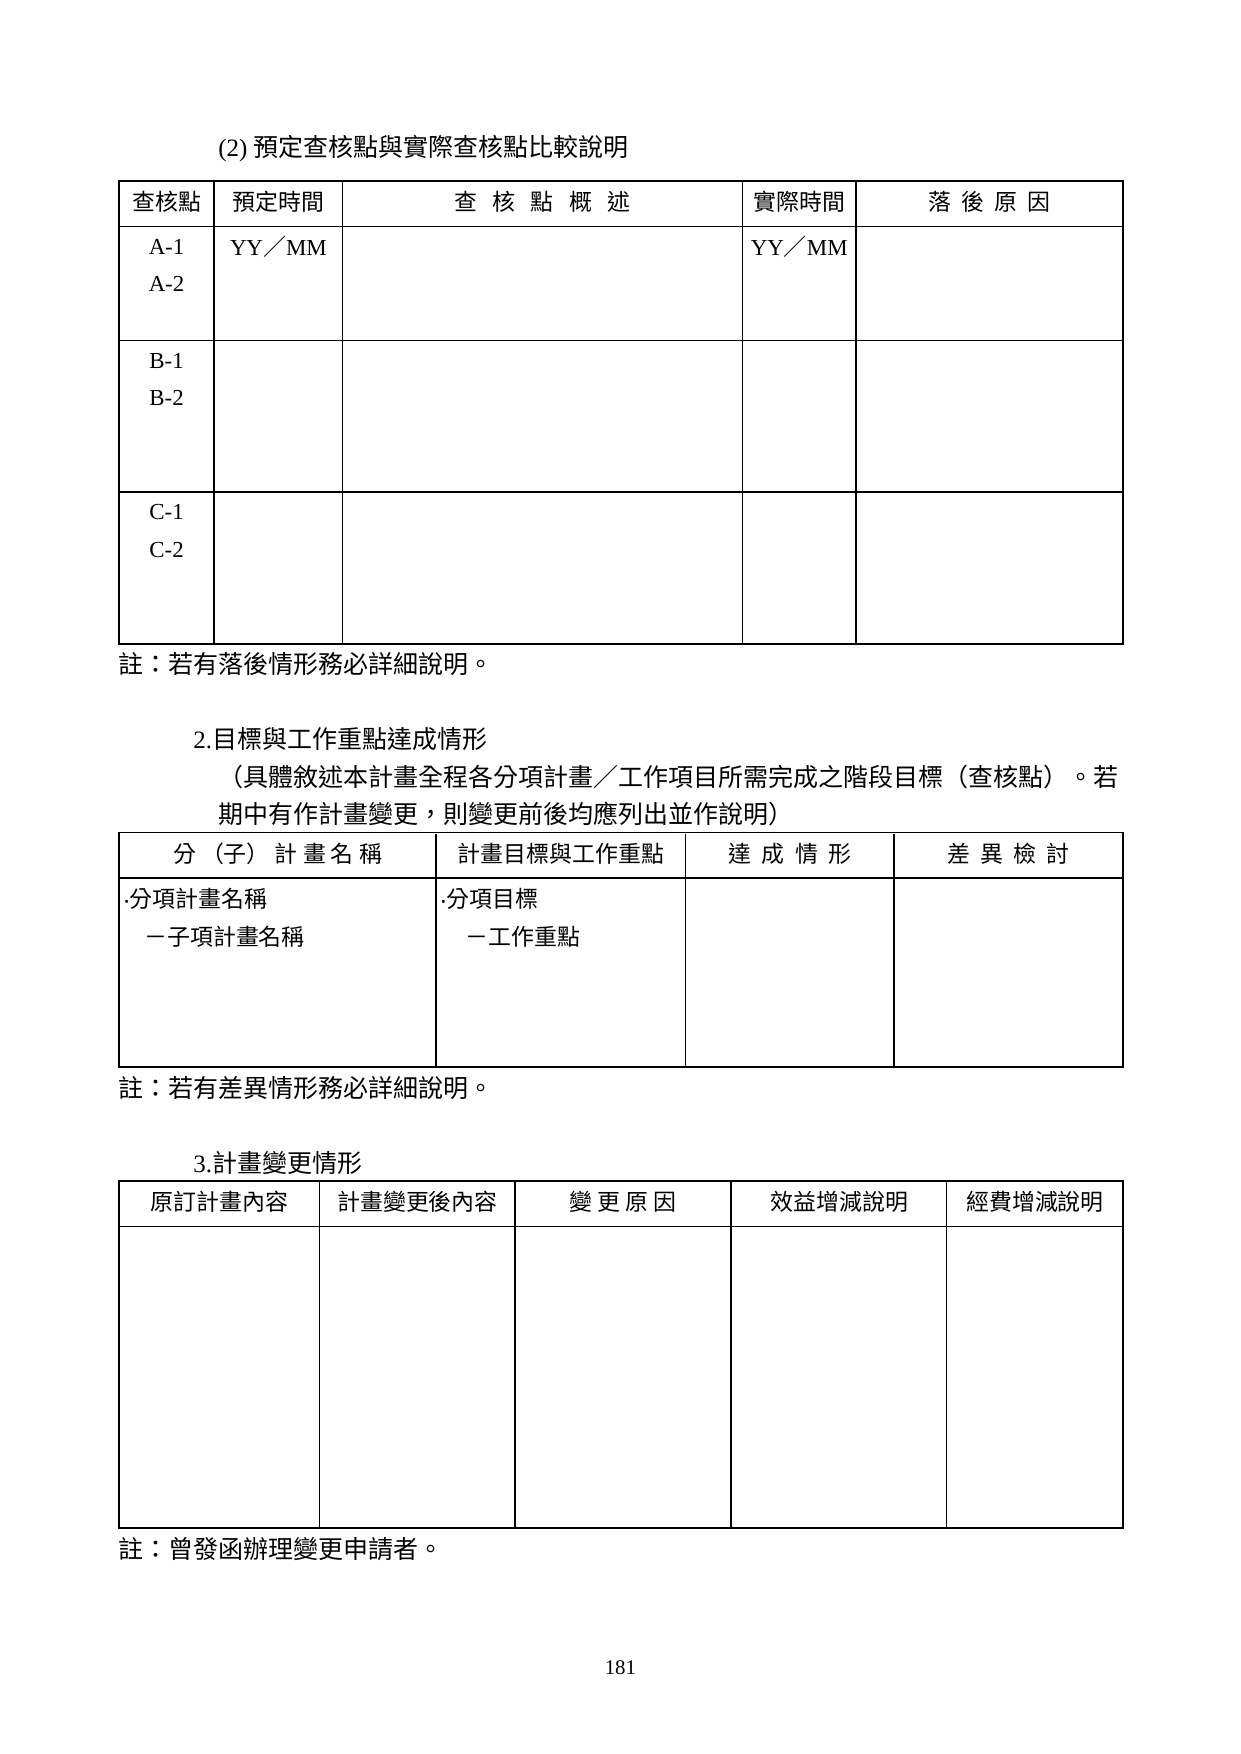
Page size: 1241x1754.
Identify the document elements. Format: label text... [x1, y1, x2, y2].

table_cell [320, 1490, 514, 1527]
table_cell [120, 991, 435, 1029]
table_cell [343, 454, 742, 491]
table_cell [120, 1227, 319, 1265]
table_cell B-1 [120, 341, 213, 379]
table_header 達 成 情 形 [686, 833, 894, 877]
table_cell [686, 991, 893, 1029]
table_cell [516, 1452, 730, 1490]
table_cell [120, 1377, 319, 1415]
table_cell [732, 1415, 946, 1452]
table_cell A-2 [120, 265, 213, 302]
table_cell [120, 454, 213, 491]
table_cell [686, 879, 893, 954]
table_cell [895, 879, 1122, 954]
table_cell [743, 530, 855, 568]
table_cell [343, 265, 742, 302]
table_cell [215, 530, 342, 568]
table_cell [215, 265, 342, 302]
table_cell [743, 493, 855, 530]
table_cell [743, 605, 855, 643]
table_cell [215, 568, 342, 605]
table_cell [437, 954, 685, 991]
table_cell [215, 302, 342, 340]
table_cell [732, 1227, 946, 1265]
table_cell [120, 1340, 319, 1377]
table_cell [516, 1490, 730, 1527]
table_cell [743, 568, 855, 605]
table_cell [743, 341, 855, 379]
table_cell [120, 1265, 319, 1302]
table_cell [120, 954, 435, 991]
table_cell [343, 341, 742, 379]
table_cell [120, 1029, 435, 1066]
table_cell [743, 302, 855, 340]
table_cell [947, 1265, 1122, 1302]
text 註：若有差異情形務必詳細說明。 [118, 1068, 1122, 1105]
table_cell [947, 1340, 1122, 1377]
table_cell [343, 605, 742, 643]
table_header 計畫目標與工作重點 [437, 833, 685, 877]
table_cell [516, 1415, 730, 1452]
table_cell [320, 1227, 514, 1265]
table_header 分 （子） 計 畫 名 稱 [120, 833, 436, 877]
table_cell [215, 416, 342, 454]
table_header 效益增減說明 [732, 1182, 946, 1226]
table_cell [343, 493, 742, 530]
table_cell [215, 454, 342, 491]
table_cell [743, 454, 855, 491]
table_header 計畫變更後內容 [320, 1182, 514, 1226]
text 3.計畫變更情形 [193, 1143, 1122, 1180]
table_cell [516, 1302, 730, 1340]
table_cell [320, 1415, 514, 1452]
table_cell [947, 1377, 1122, 1415]
table_header 預定時間 [215, 182, 342, 226]
table_cell C-2 [120, 530, 213, 568]
table_cell [215, 379, 342, 416]
table_cell [732, 1340, 946, 1377]
table_header 原訂計畫內容 [120, 1182, 319, 1226]
table_cell [120, 568, 213, 605]
table_header 查 核 點 概 述 [343, 182, 742, 226]
table_cell [516, 1340, 730, 1377]
table_cell [516, 1265, 730, 1302]
table_cell [732, 1265, 946, 1302]
table_cell [857, 227, 1122, 265]
table_cell [743, 265, 855, 302]
table_cell [343, 530, 742, 568]
table_cell [120, 605, 213, 643]
table_cell [857, 265, 1122, 302]
table_header 實際時間 [743, 182, 855, 226]
table_cell [947, 1452, 1122, 1490]
table_cell [857, 493, 1122, 530]
table_cell [895, 954, 1122, 991]
table_cell [320, 1265, 514, 1302]
table_header 變 更 原 因 [516, 1182, 730, 1226]
table_header 落 後 原 因 [857, 182, 1122, 226]
table_header 差 異 檢 討 [895, 833, 1122, 877]
table_cell [686, 954, 893, 991]
table_cell [437, 991, 685, 1029]
table_cell [343, 416, 742, 454]
text 註：曾發函辦理變更申請者。 [118, 1529, 1122, 1566]
table_cell YY／MM [743, 227, 855, 265]
table_cell [857, 568, 1122, 605]
table_cell [857, 341, 1122, 379]
table_cell [947, 1227, 1122, 1265]
table_cell ‧分項目標 －工作重點 [437, 879, 685, 954]
table_cell [215, 341, 342, 379]
table_header 經費增減說明 [947, 1182, 1122, 1226]
table_cell [857, 416, 1122, 454]
table_cell [120, 1415, 319, 1452]
table_cell [516, 1377, 730, 1415]
table_cell B-2 [120, 379, 213, 416]
table_cell [343, 379, 742, 416]
table_cell [857, 605, 1122, 643]
table_cell [743, 416, 855, 454]
table_cell [743, 379, 855, 416]
table_cell [437, 1029, 685, 1066]
table_cell [120, 1302, 319, 1340]
table_cell [947, 1415, 1122, 1452]
table_cell [857, 379, 1122, 416]
table_cell [343, 302, 742, 340]
table_cell [947, 1490, 1122, 1527]
table_cell [343, 227, 742, 265]
table_cell [120, 1452, 319, 1490]
text 2.目標與工作重點達成情形 （具體敘述本計畫全程各分項計畫／工作項目所需完成之階段目標（查核點）。若期中有作計畫變更，則變更前後均應列出並作說明） [193, 719, 1122, 832]
table_header 查核點 [120, 182, 213, 226]
table_cell [215, 493, 342, 530]
table_cell [732, 1490, 946, 1527]
table_cell [895, 1029, 1122, 1066]
table_cell [320, 1452, 514, 1490]
table_cell [732, 1377, 946, 1415]
table_cell C-1 [120, 493, 213, 530]
table_cell [120, 302, 213, 340]
table_cell [215, 605, 342, 643]
table_cell [947, 1302, 1122, 1340]
table_cell [320, 1302, 514, 1340]
table_cell [732, 1452, 946, 1490]
table_cell YY／MM [215, 227, 342, 265]
table_cell [120, 1490, 319, 1527]
table_cell [857, 454, 1122, 491]
table_cell [732, 1302, 946, 1340]
table_cell [343, 568, 742, 605]
text (2) 預定查核點與實際查核點比較說明 [218, 127, 1122, 164]
table_cell [895, 991, 1122, 1029]
table_cell [320, 1377, 514, 1415]
text 註：若有落後情形務必詳細說明。 [118, 645, 1122, 682]
table_cell [686, 1029, 893, 1066]
table_cell ‧分項計畫名稱 －子項計畫名稱 [120, 879, 435, 954]
table_cell [320, 1340, 514, 1377]
table_cell [120, 416, 213, 454]
table_cell [857, 530, 1122, 568]
table_cell [857, 302, 1122, 340]
table_cell [516, 1227, 730, 1265]
table_cell A-1 [120, 227, 213, 265]
